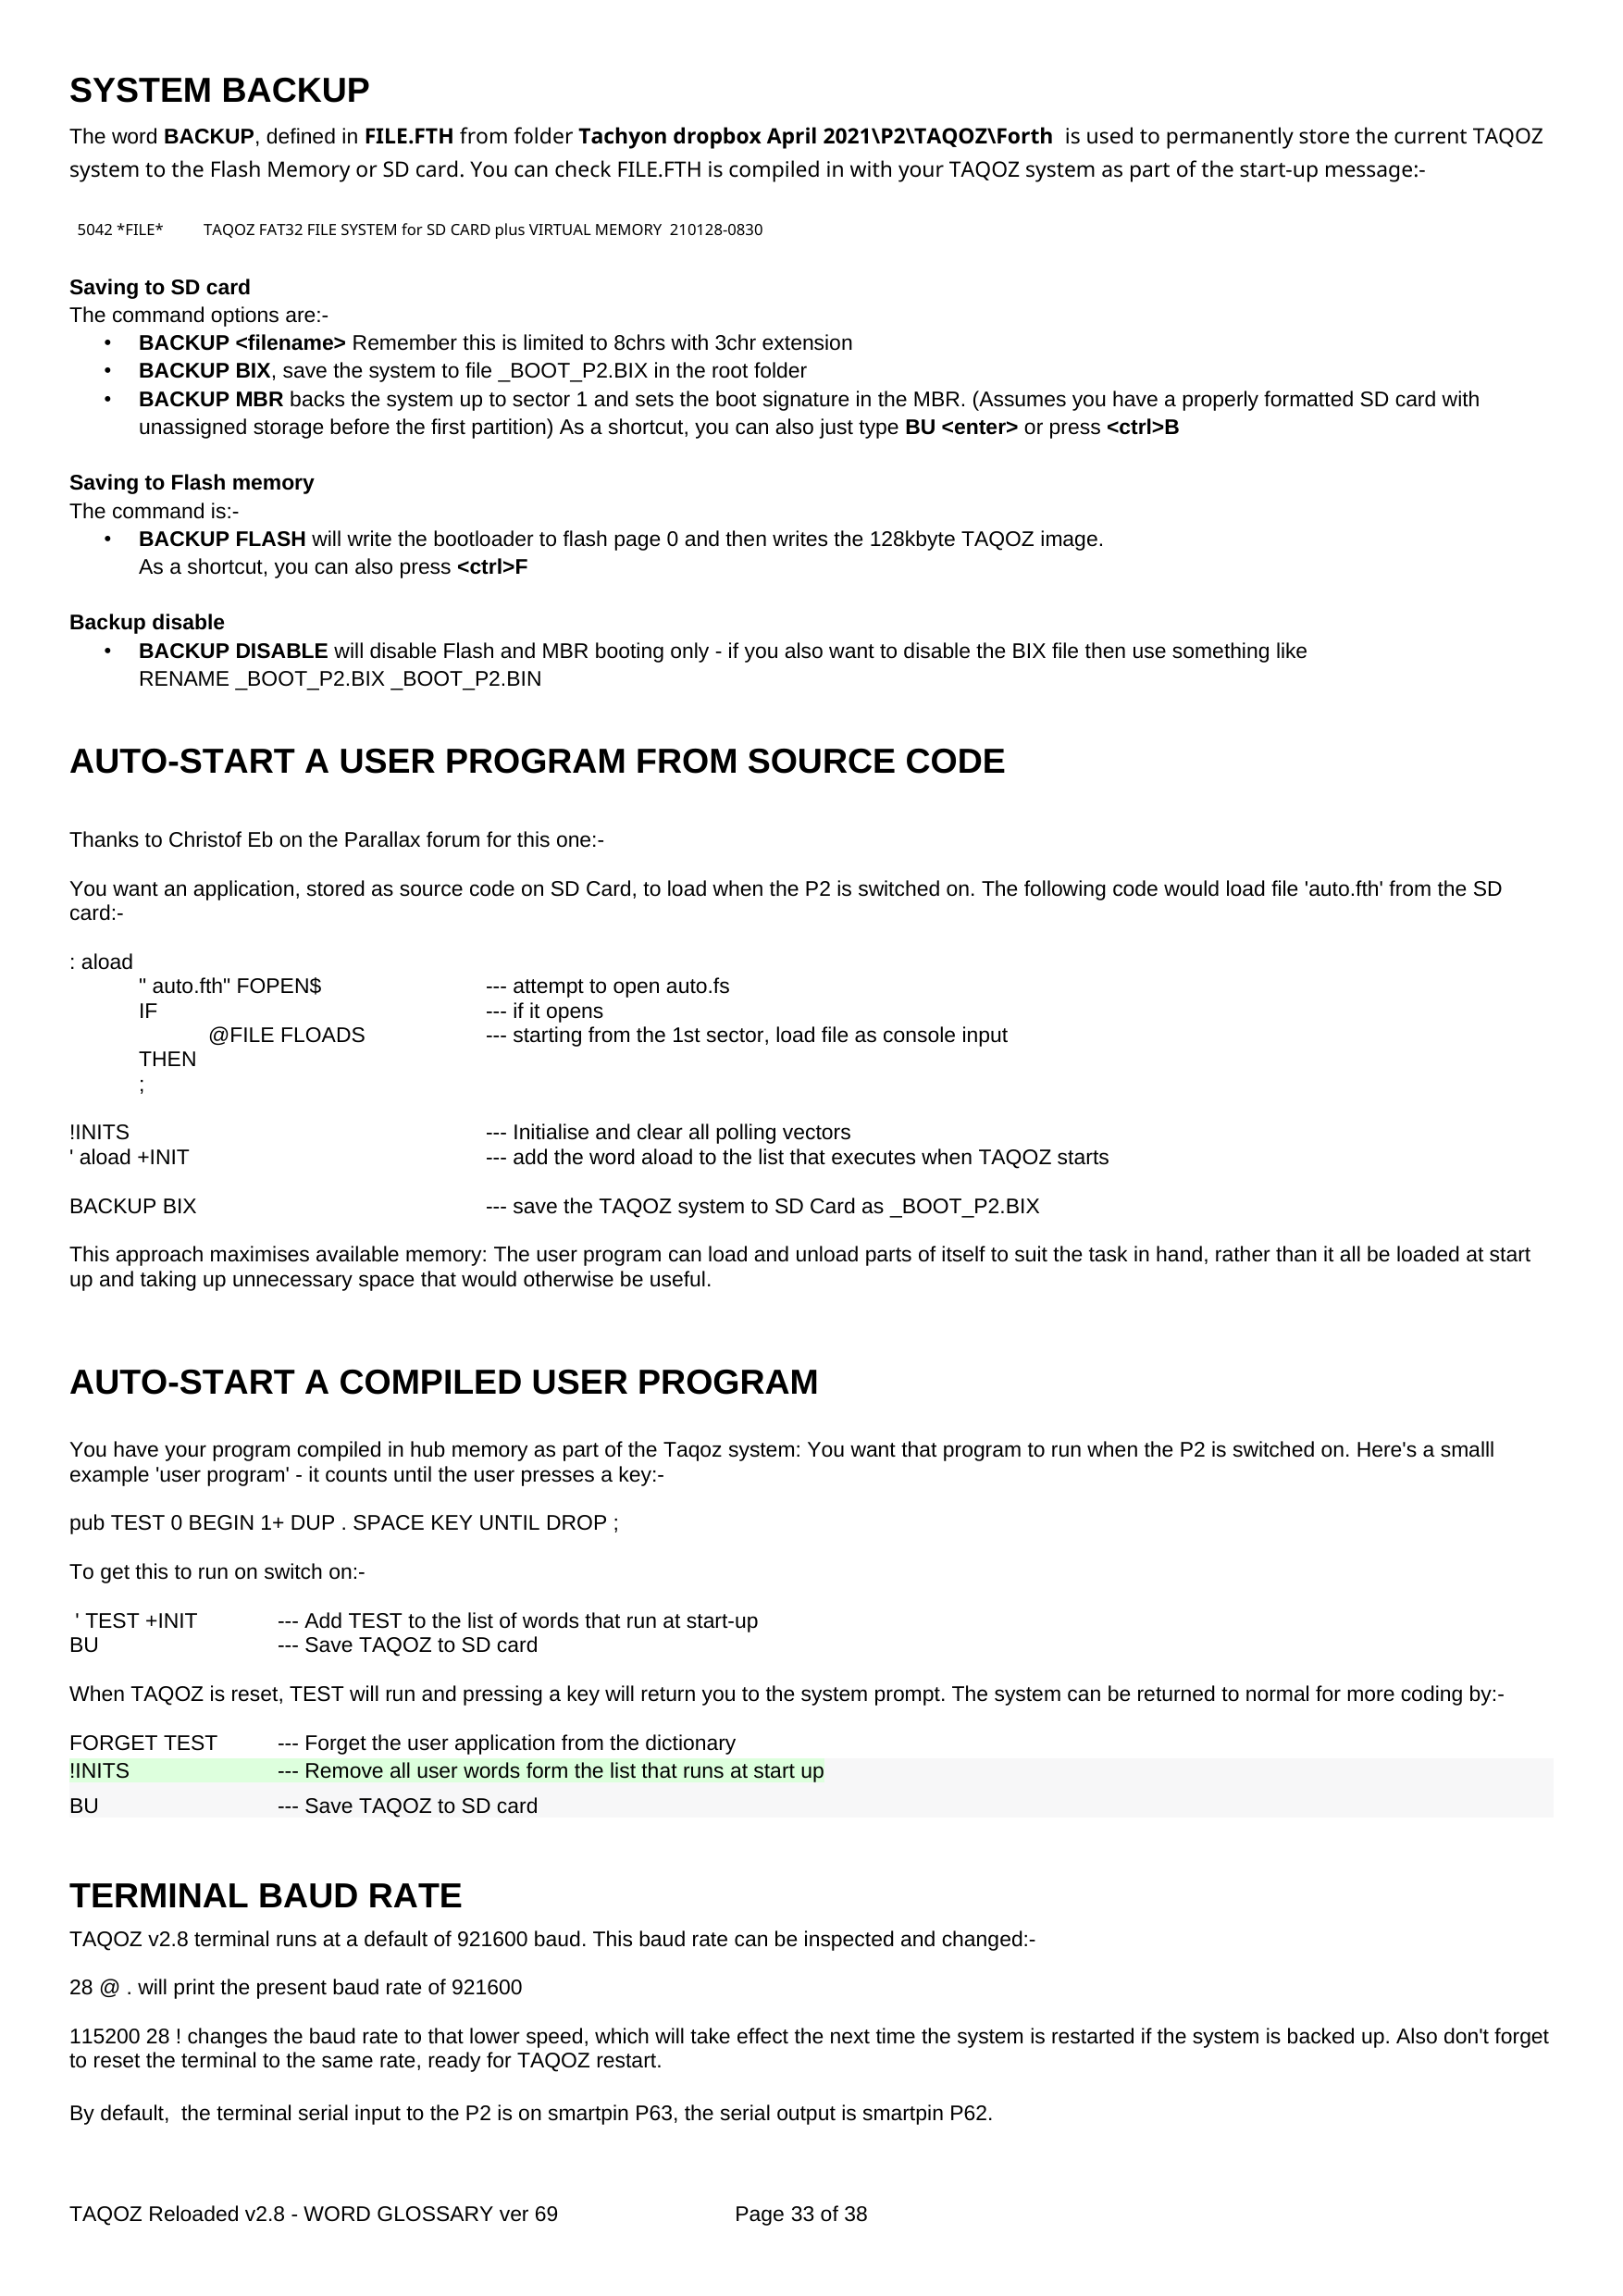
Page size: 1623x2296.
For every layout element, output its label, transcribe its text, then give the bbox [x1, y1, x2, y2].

text You want an application, stored as source code on SD Card, to load when the P2 is switched on. The following code would load file 'auto.fth' from the SD card:- [69, 876, 1554, 925]
text The word BACKUP, defined in FILE.FTH from folder Tachyon dropbox April 2021\P2\TAQOZ\Forth is used to permanently store the current TAQOZ system to the Flash Memory or SD card. You can check FILE.FTH is compiled in with your TAQOZ system as part of the start-up message:- [69, 121, 1554, 183]
text 115200 28 ! changes the baud rate to that lower speed, which will take effect the next time the system is restarted if the system is backed up. Also don't forget to reset the terminal to the same rate, ready for TAQOZ restart. [69, 2024, 1554, 2073]
subtitle TERMINAL BAUD RATE [69, 1875, 1554, 1915]
subtitle SYSTEM BACKUP [69, 69, 1554, 109]
text The command options are:- [69, 303, 1554, 327]
text BU --- Save TAQOZ to SD card [69, 1632, 1554, 1657]
list BACKUP DISABLE will disable Flash and MBR booting only - if you also want to disable the BIX file then use something like [104, 638, 1554, 663]
subtitle AUTO-START A USER PROGRAM FROM SOURCE CODE [69, 740, 1554, 780]
text pub TEST 0 BEGIN 1+ DUP . SPACE KEY UNTIL DROP ; [69, 1510, 1554, 1535]
text ' TEST +INIT --- Add TEST to the list of words that run at start-up [69, 1608, 1554, 1632]
text FORGET TEST --- Forget the user application from the dictionary [69, 1730, 1554, 1755]
text By default, the terminal serial input to the P2 is on smartpin P63, the serial output is smartpin P62. [69, 2101, 1554, 2125]
text !INITS --- Remove all user words form the list that runs at start up [69, 1758, 1554, 1782]
text This approach maximises available memory: The user program can load and unload parts of itself to suit the task in hand, rather than it all be loaded at start up and taking up unnecessary space that would otherwise be useful. [69, 1242, 1554, 1291]
text The command is:- [69, 498, 1554, 523]
text BU --- Save TAQOZ to SD card [69, 1793, 1554, 1818]
text ' aload +INIT --- add the word aload to the list that executes when TAQOZ starts [69, 1145, 1554, 1169]
text Saving to SD card [69, 275, 1554, 299]
text !INITS --- Initialise and clear all polling vectors [69, 1120, 1554, 1145]
text Backup disable [69, 610, 1554, 635]
text When TAQOZ is reset, TEST will run and pressing a key will return you to the system prompt. The system can be returned to normal for more coding by:- [69, 1682, 1554, 1706]
text IF --- if it opens [69, 999, 1554, 1023]
text RENAME _BOOT_P2.BIX _BOOT_P2.BIN [69, 666, 1554, 690]
text " auto.fth" FOPEN$ --- attempt to open auto.fs [69, 974, 1554, 999]
text Saving to Flash memory [69, 470, 1554, 495]
text ; [69, 1072, 1554, 1096]
text As a shortcut, you can also press <ctrl>F [69, 554, 1554, 578]
text 5042 *FILE* TAQOZ FAT32 FILE SYSTEM for SD CARD plus VIRTUAL MEMORY 210128-0830 [69, 219, 1554, 240]
text THEN [69, 1047, 1554, 1072]
subtitle AUTO-START A COMPILED USER PROGRAM [69, 1361, 1554, 1401]
list BACKUP MBR backs the system up to sector 1 and sets the boot signature in the MBR. (Assumes you have a properly formatted SD card with unassigned storage before the first partition) As a shortcut, you can also just type BU <enter> or press <ctrl>B [104, 387, 1554, 439]
text Thanks to Christof Eb on the Parallax forum for this one:- [69, 827, 1554, 852]
text : aload [69, 949, 1554, 974]
text TAQOZ v2.8 terminal runs at a default of 921600 baud. This baud rate can be inspected and changed:- [69, 1927, 1554, 1951]
list BACKUP FLASH will write the bootloader to flash page 0 and then writes the 128kbyte TAQOZ image. [104, 527, 1554, 551]
text BACKUP BIX --- save the TAQOZ system to SD Card as _BOOT_P2.BIX [69, 1193, 1554, 1218]
text @FILE FLOADS --- starting from the 1st sector, load file as console input [69, 1023, 1554, 1047]
list BACKUP BIX, save the system to file _BOOT_P2.BIX in the root folder [104, 358, 1554, 383]
text You have your program compiled in hub memory as part of the Taqoz system: You want that program to run when the P2 is switched on. Here's a smalll example 'user program' - it counts until the user presses a key:- [69, 1437, 1554, 1486]
list BACKUP <filename> Remember this is limited to 8chrs with 3chr extension [104, 330, 1554, 355]
text 28 @ . will print the present baud rate of 921600 [69, 1975, 1554, 2000]
text To get this to run on switch on:- [69, 1559, 1554, 1583]
